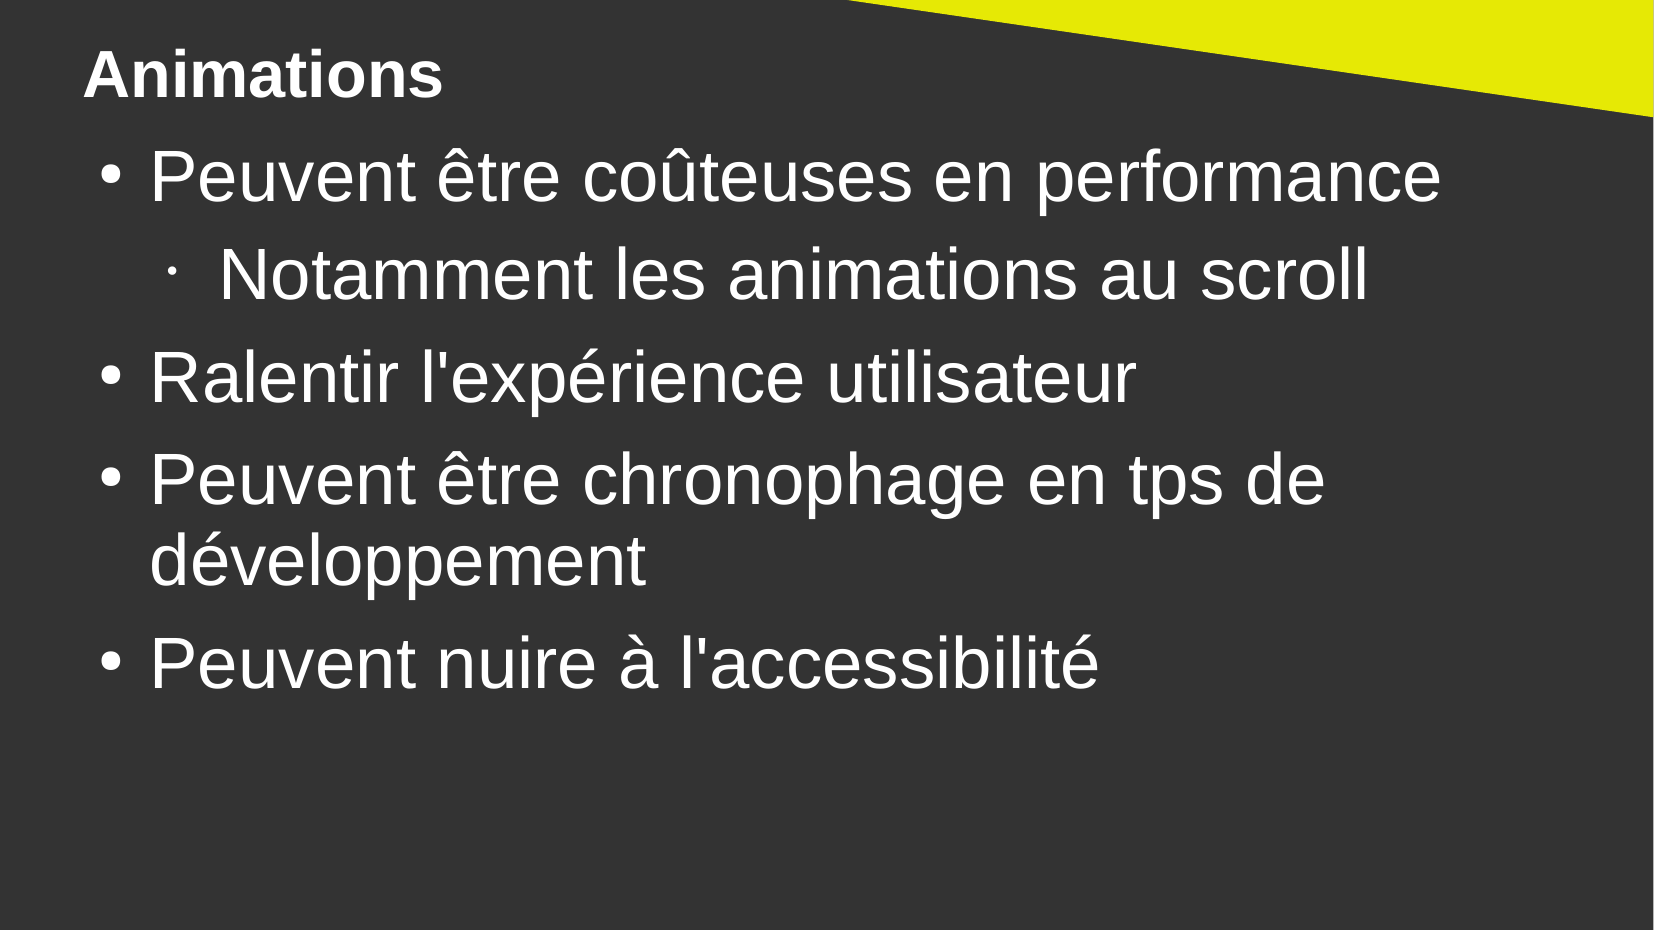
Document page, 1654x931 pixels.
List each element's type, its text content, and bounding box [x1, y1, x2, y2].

text_box [847, 0, 1654, 118]
title Animations [82, 37, 1571, 114]
list Peuvent être coûteuses en performance Notamment les animations au scroll Ralentir l'expérience utilisateur Peuvent être chronophage en tps de développement Peuvent nuire à l'accessibilité [80, 135, 1620, 709]
